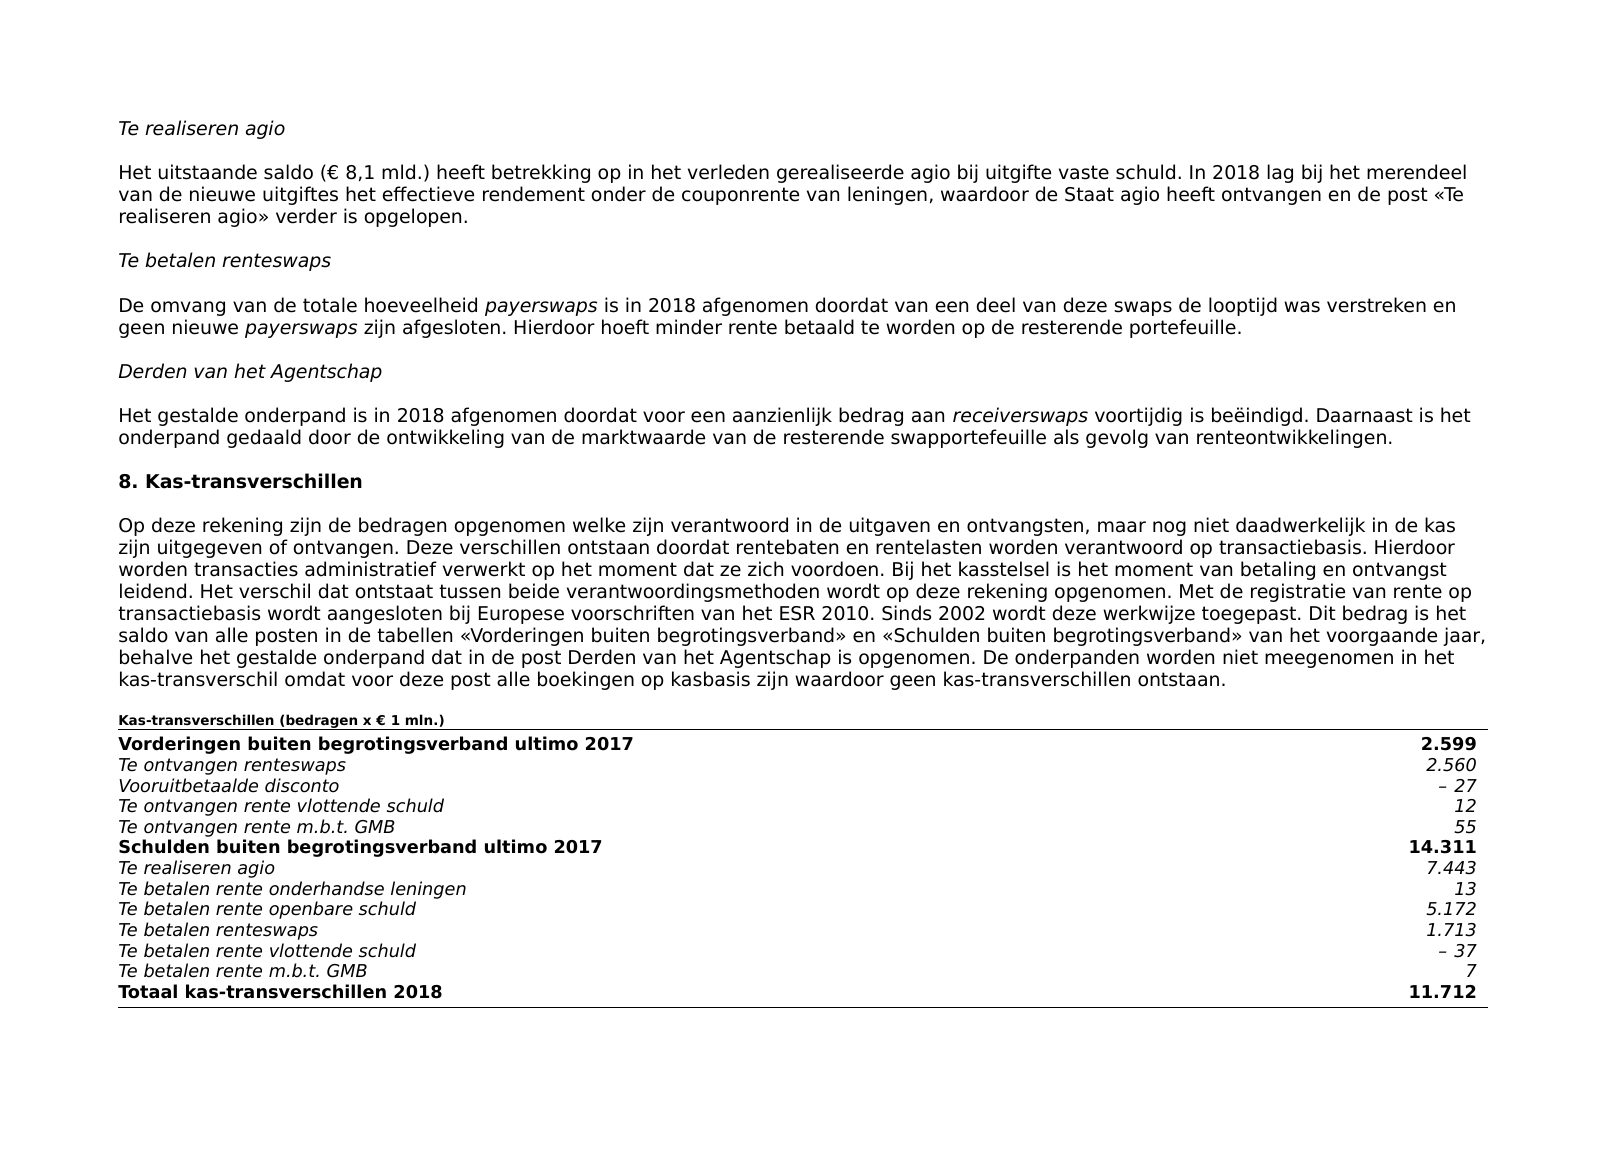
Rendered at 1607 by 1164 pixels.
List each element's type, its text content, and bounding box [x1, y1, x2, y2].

table_cell 5.172 [1269, 899, 1488, 920]
table_cell 2.560 [1269, 755, 1488, 776]
text Het uitstaande saldo (€ 8,1 mld.) heeft betrekking op in het verleden gerealiseerde agio bij uitgifte vaste schuld. In 2018 lag bij het merendeel van de nieuwe uitgiftes het effectieve rendement onder de couponrente van leningen, waardoor de Staat agio heeft ontvangen en de post «Te realiseren agio» verder is opgelopen. [118, 162, 1488, 228]
subtitle Derden van het Agentschap [118, 361, 1488, 383]
table_cell 2.599 [1269, 730, 1488, 755]
subtitle Te betalen renteswaps [118, 250, 1488, 272]
table_cell 7 [1269, 961, 1488, 982]
table_cell 11.712 [1269, 982, 1488, 1007]
table_cell Te ontvangen rente vlottende schuld [118, 796, 1269, 817]
table_cell Vorderingen buiten begrotingsverband ultimo 2017 [118, 730, 1269, 755]
table_cell – 27 [1269, 776, 1488, 796]
table_cell Te betalen rente m.b.t. GMB [118, 961, 1269, 982]
subtitle 8. Kas-transverschillen [118, 471, 1488, 493]
text Op deze rekening zijn de bedragen opgenomen welke zijn verantwoord in de uitgaven en ontvangsten, maar nog niet daadwerkelijk in de kas zijn uitgegeven of ontvangen. Deze verschillen ontstaan doordat rentebaten en rentelasten worden verantwoord op transactiebasis. Hierdoor worden transacties administratief verwerkt op het moment dat ze zich voordoen. Bij het kasstelsel is het moment van betaling en ontvangst leidend. Het verschil dat ontstaat tussen beide verantwoordingsmethoden wordt op deze rekening opgenomen. Met de registratie van rente op transactiebasis wordt aangesloten bij Europese voorschriften van het ESR 2010. Sinds 2002 wordt deze werkwijze toegepast. Dit bedrag is het saldo van alle posten in de tabellen «Vorderingen buiten begrotingsverband» en «Schulden buiten begrotingsverband» van het voorgaande jaar, behalve het gestalde onderpand dat in de post Derden van het Agentschap is opgenomen. De onderpanden worden niet meegenomen in het kas-transverschil omdat voor deze post alle boekingen op kasbasis zijn waardoor geen kas-transverschillen ontstaan. [118, 515, 1488, 691]
table_cell Te ontvangen rente m.b.t. GMB [118, 817, 1269, 837]
table_cell Te betalen rente openbare schuld [118, 899, 1269, 920]
table_cell 13 [1269, 879, 1488, 899]
table_cell Schulden buiten begrotingsverband ultimo 2017 [118, 838, 1269, 858]
table_header Kas-transverschillen (bedragen x € 1 mln.) [118, 713, 1488, 729]
table_cell Totaal kas-transverschillen 2018 [118, 982, 1269, 1007]
table_cell 55 [1269, 817, 1488, 837]
table_cell Te betalen renteswaps [118, 920, 1269, 941]
text Het gestalde onderpand is in 2018 afgenomen doordat voor een aanzienlijk bedrag aan receiverswaps voortijdig is beëindigd. Daarnaast is het onderpand gedaald door de ontwikkeling van de marktwaarde van de resterende swapportefeuille als gevolg van renteontwikkelingen. [118, 405, 1488, 449]
table_cell 14.311 [1269, 838, 1488, 858]
table_cell 1.713 [1269, 920, 1488, 941]
text De omvang van de totale hoeveelheid payerswaps is in 2018 afgenomen doordat van een deel van deze swaps de looptijd was verstreken en geen nieuwe payerswaps zijn afgesloten. Hierdoor hoeft minder rente betaald te worden op de resterende portefeuille. [118, 294, 1488, 338]
table_cell Te ontvangen renteswaps [118, 755, 1269, 776]
table_cell Te betalen rente vlottende schuld [118, 941, 1269, 961]
table_cell 7.443 [1269, 858, 1488, 879]
table_cell Te realiseren agio [118, 858, 1269, 879]
table_cell 12 [1269, 796, 1488, 817]
table_cell – 37 [1269, 941, 1488, 961]
table_cell Te betalen rente onderhandse leningen [118, 879, 1269, 899]
table_cell Vooruitbetaalde disconto [118, 776, 1269, 796]
subtitle Te realiseren agio [118, 118, 1488, 140]
